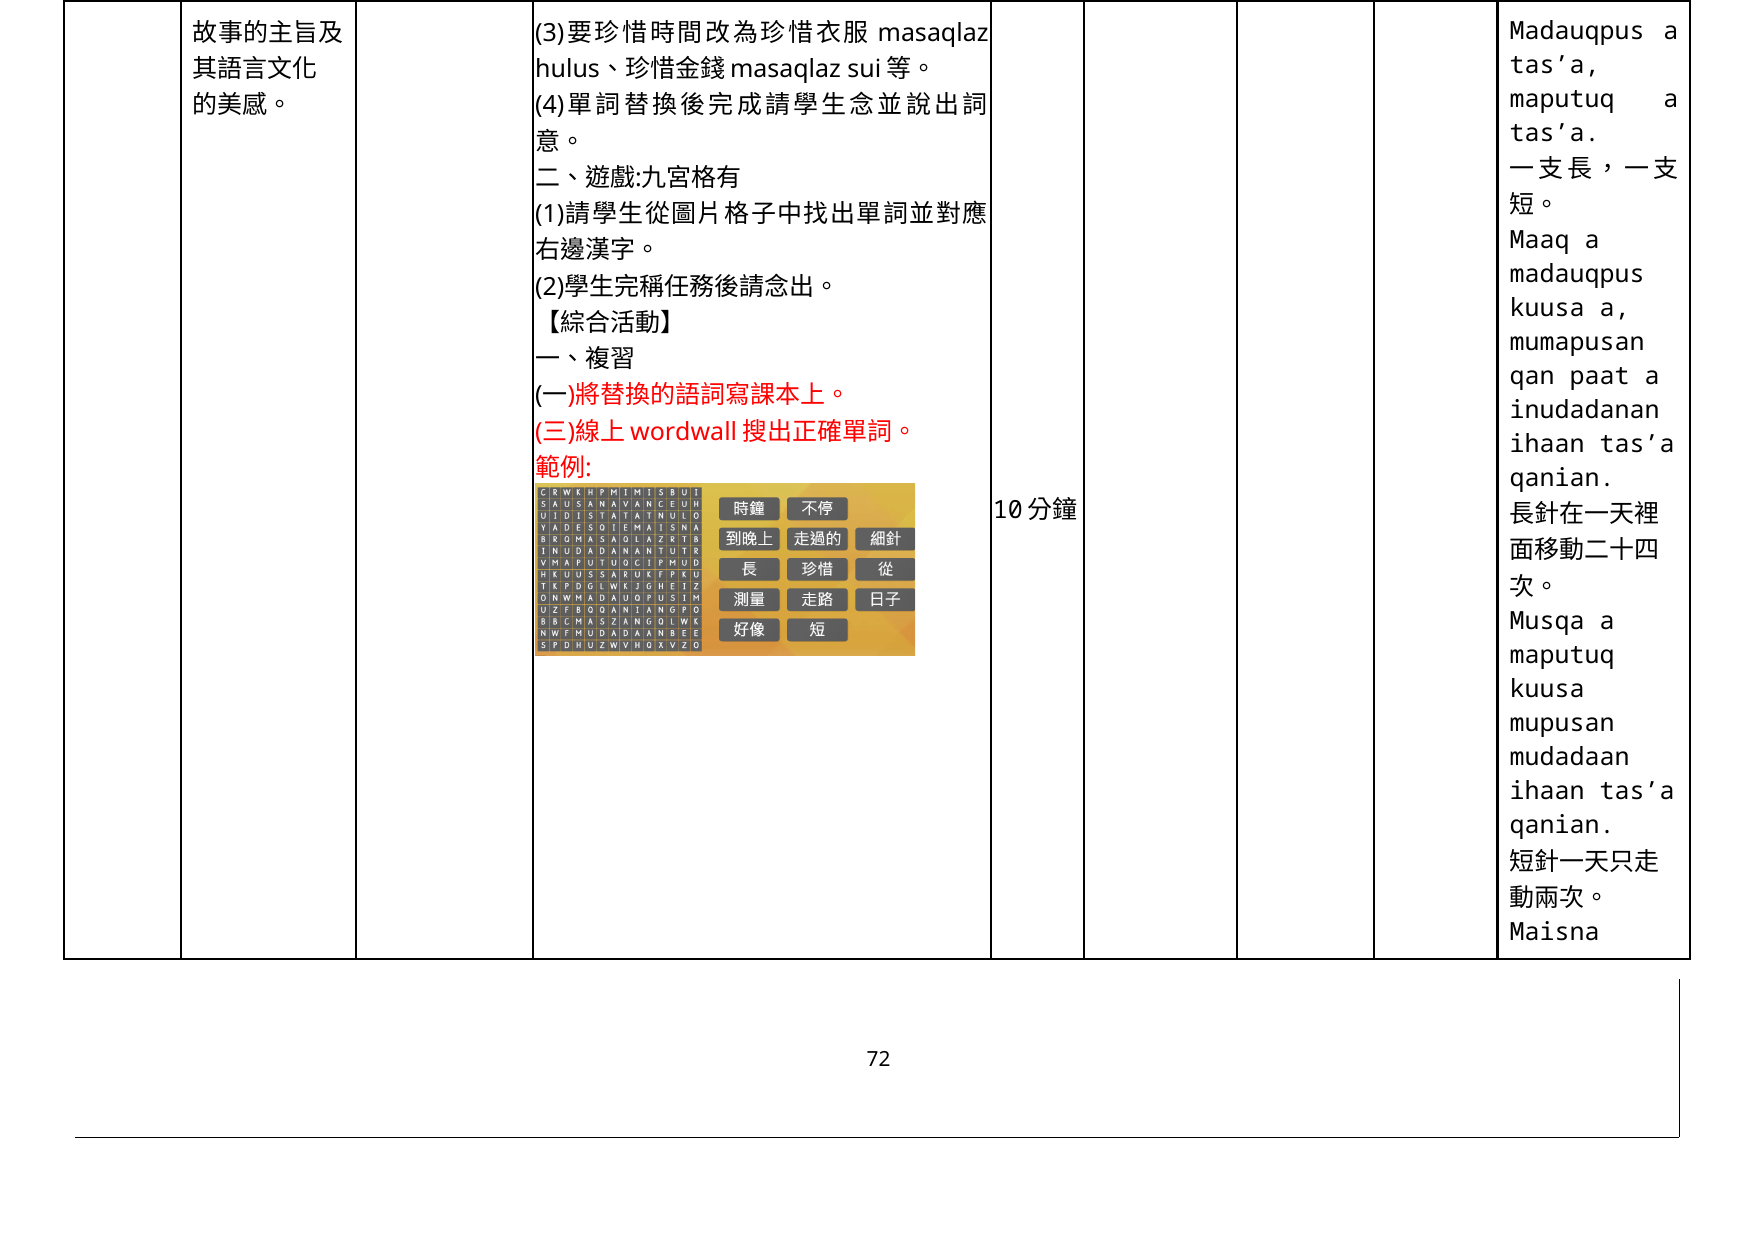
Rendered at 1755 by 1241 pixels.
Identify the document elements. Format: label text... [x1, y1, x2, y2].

table_cell 故事的主旨及其語言文化 的美感。 [182, 2, 355, 958]
table_cell [1085, 2, 1236, 958]
table_cell 10分鐘 [992, 2, 1083, 958]
table_cell [1238, 2, 1373, 958]
table_cell [65, 2, 180, 958]
table_cell (3)要珍惜時間改為珍惜衣服masaqlaz hulus、珍惜金錢masaqlaz sui等。 (4)單詞替換後完成請學生念並說出詞意。 二、遊戲:九宮格有 (1)請學生從圖片格子中找出單詞並對應右邊漢字。 (2)學生完稱任務後請念出。 【綜合活動】 一、複習 (一)將替換的語詞寫課本上。 (三)線上wordwall搜出正確單詞。 範例: [534, 2, 990, 958]
table_cell [357, 2, 532, 958]
table_cell [1375, 2, 1496, 958]
table_cell Madauqpus a tas’a, maputuq a tas’a. 一支長，一支短。 Maaq a madauqpus kuusa a, mumapusan qan paat a inudadanan ihaan tas’a qanian. 長針在一天裡面移動二十四次。 Musqa a maputuq kuusa mupusan mudadaan ihaan tas’a qanian. 短針一天只走動兩次。 Maisna [1499, 2, 1689, 958]
